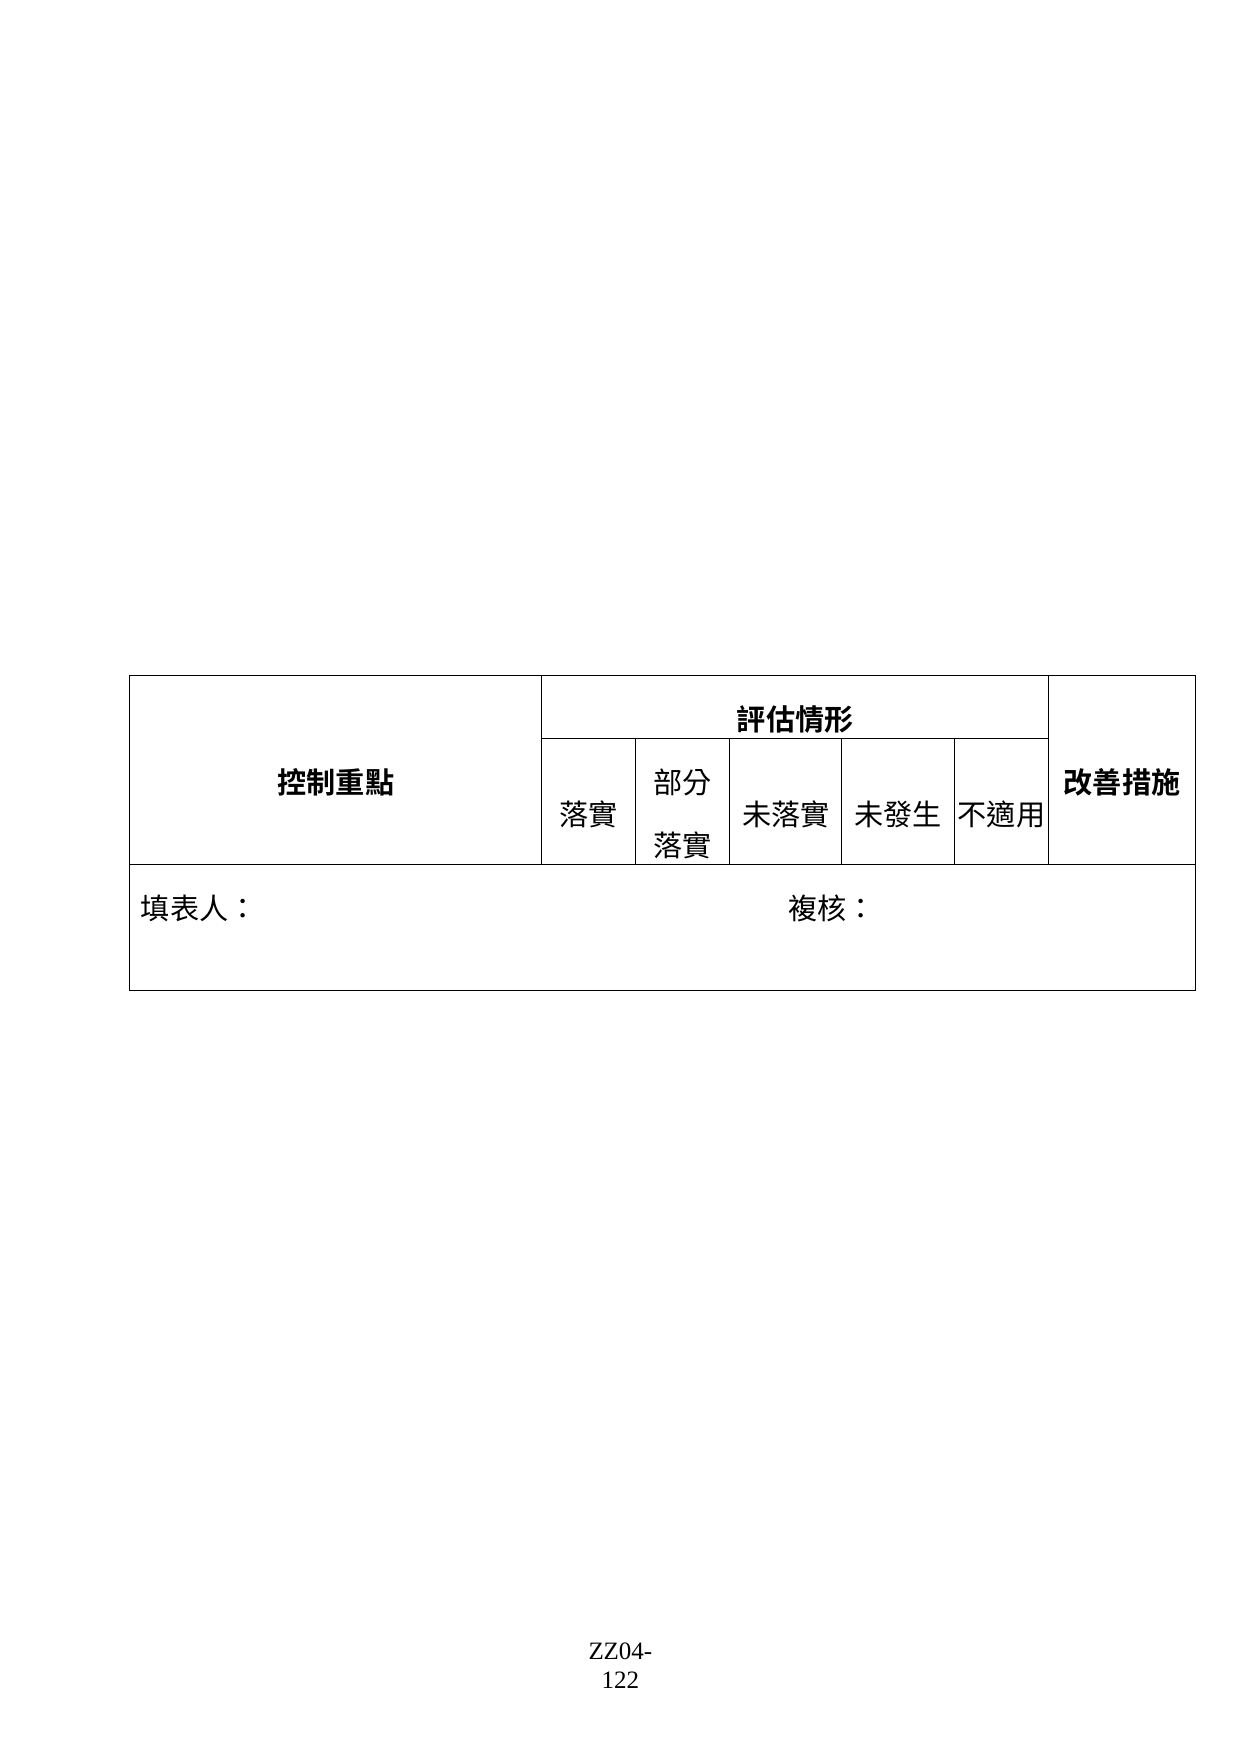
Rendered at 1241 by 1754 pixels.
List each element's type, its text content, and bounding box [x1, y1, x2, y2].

table_cell 填表人： 複核： [130, 865, 1195, 990]
table_cell 部分落實 [636, 739, 729, 864]
table_cell 未發生 [842, 739, 954, 864]
table_cell 不適用 [955, 739, 1048, 864]
table_cell 未落實 [730, 739, 841, 864]
table_cell 落實 [542, 739, 635, 864]
table_header 改善措施 [1049, 676, 1195, 864]
table_header 控制重點 [130, 676, 541, 864]
table_header 評估情形 [542, 676, 1048, 738]
